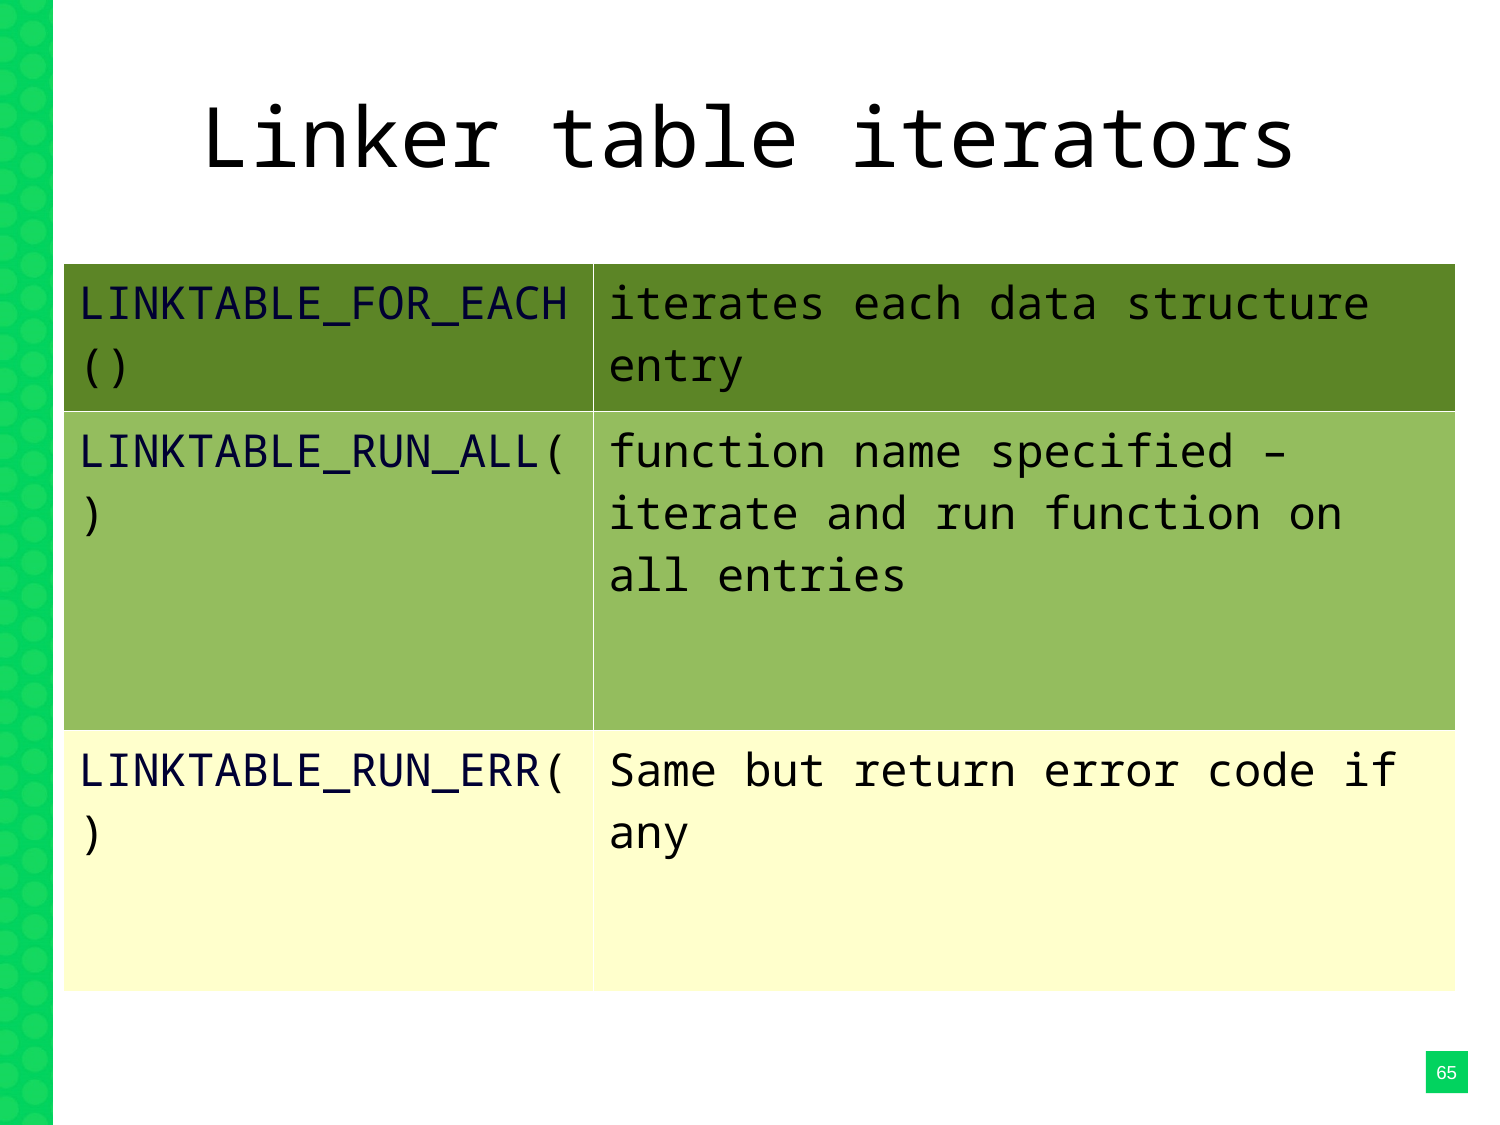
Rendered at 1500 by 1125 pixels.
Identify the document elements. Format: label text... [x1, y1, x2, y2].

table_header LINKTABLE_FOR_EACH() [64, 264, 593, 411]
table_header iterates each data structure entry [594, 264, 1455, 411]
text_box [1425, 1051, 1468, 1094]
table_cell LINKTABLE_RUN_ALL() [64, 412, 593, 730]
picture [0, 0, 53, 1125]
table_cell function name specified – iterate and run function on all entries [594, 412, 1455, 730]
title Linker table iterators [75, 42, 1426, 229]
table_cell Same but return error code if any [594, 731, 1455, 991]
table_cell LINKTABLE_RUN_ERR() [64, 731, 593, 991]
